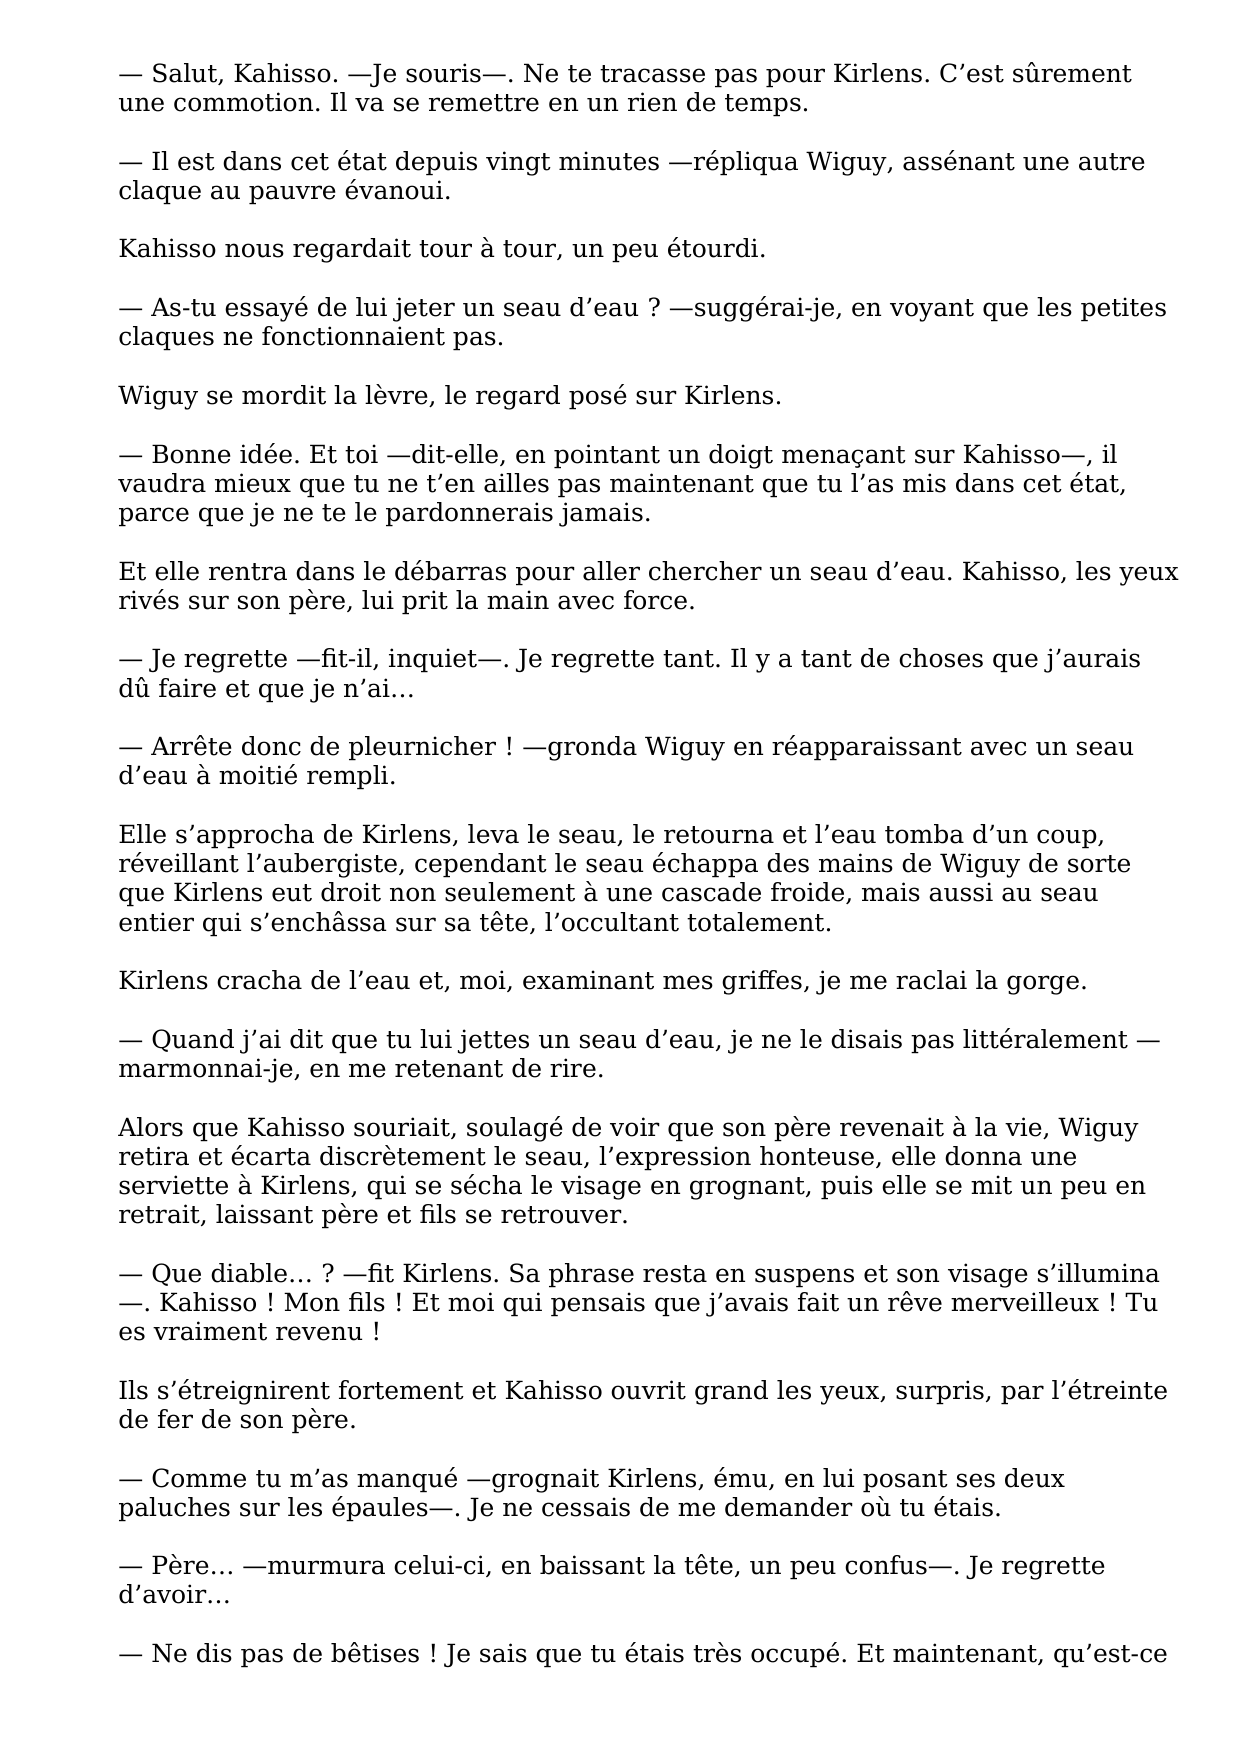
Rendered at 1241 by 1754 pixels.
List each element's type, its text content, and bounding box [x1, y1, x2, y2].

text Alors que Kahisso souriait, soulagé de voir que son père revenait à la vie, Wiguy retira et écarta discrètement le seau, l’expression honteuse, elle donna une serviette à Kirlens, qui se sécha le visage en grognant, puis elle se mit un peu en retrait, laissant père et fils se retrouver. [118, 1113, 1181, 1229]
text — Quand j’ai dit que tu lui jettes un seau d’eau, je ne le disais pas littéralement —marmonnai-je, en me retenant de rire. [118, 1025, 1181, 1083]
text — Arrête donc de pleurnicher ! —gronda Wiguy en réapparaissant avec un seau d’eau à moitié rempli. [118, 732, 1181, 791]
text — As-tu essayé de lui jeter un seau d’eau ? —suggérai-je, en voyant que les petites claques ne fonctionnaient pas. [118, 293, 1181, 352]
text Kirlens cracha de l’eau et, moi, examinant mes griffes, je me raclai la gorge. [118, 966, 1181, 996]
text — Je regrette —fit-il, inquiet—. Je regrette tant. Il y a tant de choses que j’aurais dû faire et que je n’ai… [118, 644, 1181, 703]
text — Comme tu m’as manqué —grognait Kirlens, ému, en lui posant ses deux paluches sur les épaules—. Je ne cessais de me demander où tu étais. [118, 1464, 1181, 1522]
text — Salut, Kahisso. —Je souris—. Ne te tracasse pas pour Kirlens. C’est sûrement une commotion. Il va se remettre en un rien de temps. [118, 59, 1181, 117]
text Elle s’approcha de Kirlens, leva le seau, le retourna et l’eau tomba d’un coup, réveillant l’aubergiste, cependant le seau échappa des mains de Wiguy de sorte que Kirlens eut droit non seulement à une cascade froide, mais aussi au seau entier qui s’enchâssa sur sa tête, l’occultant totalement. [118, 820, 1181, 937]
text — Il est dans cet état depuis vingt minutes —répliqua Wiguy, assénant une autre claque au pauvre évanoui. [118, 147, 1181, 205]
text — Bonne idée. Et toi —dit-elle, en pointant un doigt menaçant sur Kahisso—, il vaudra mieux que tu ne t’en ailles pas maintenant que tu l’as mis dans cet état, parce que je ne te le pardonnerais jamais. [118, 440, 1181, 527]
text Et elle rentra dans le débarras pour aller chercher un seau d’eau. Kahisso, les yeux rivés sur son père, lui prit la main avec force. [118, 557, 1181, 615]
text Kahisso nous regardait tour à tour, un peu étourdi. [118, 235, 1181, 264]
text — Que diable… ? —fit Kirlens. Sa phrase resta en suspens et son visage s’illumina—. Kahisso ! Mon fils ! Et moi qui pensais que j’avais fait un rêve merveilleux ! Tu es vraiment revenu ! [118, 1259, 1181, 1346]
text Ils s’étreignirent fortement et Kahisso ouvrit grand les yeux, surpris, par l’étreinte de fer de son père. [118, 1376, 1181, 1434]
text — Père… —murmura celui-ci, en baissant la tête, un peu confus—. Je regrette d’avoir… [118, 1552, 1181, 1610]
text — Ne dis pas de bêtises ! Je sais que tu étais très occupé. Et maintenant, qu’est-ce [118, 1639, 1181, 1668]
text Wiguy se mordit la lèvre, le regard posé sur Kirlens. [118, 381, 1181, 410]
